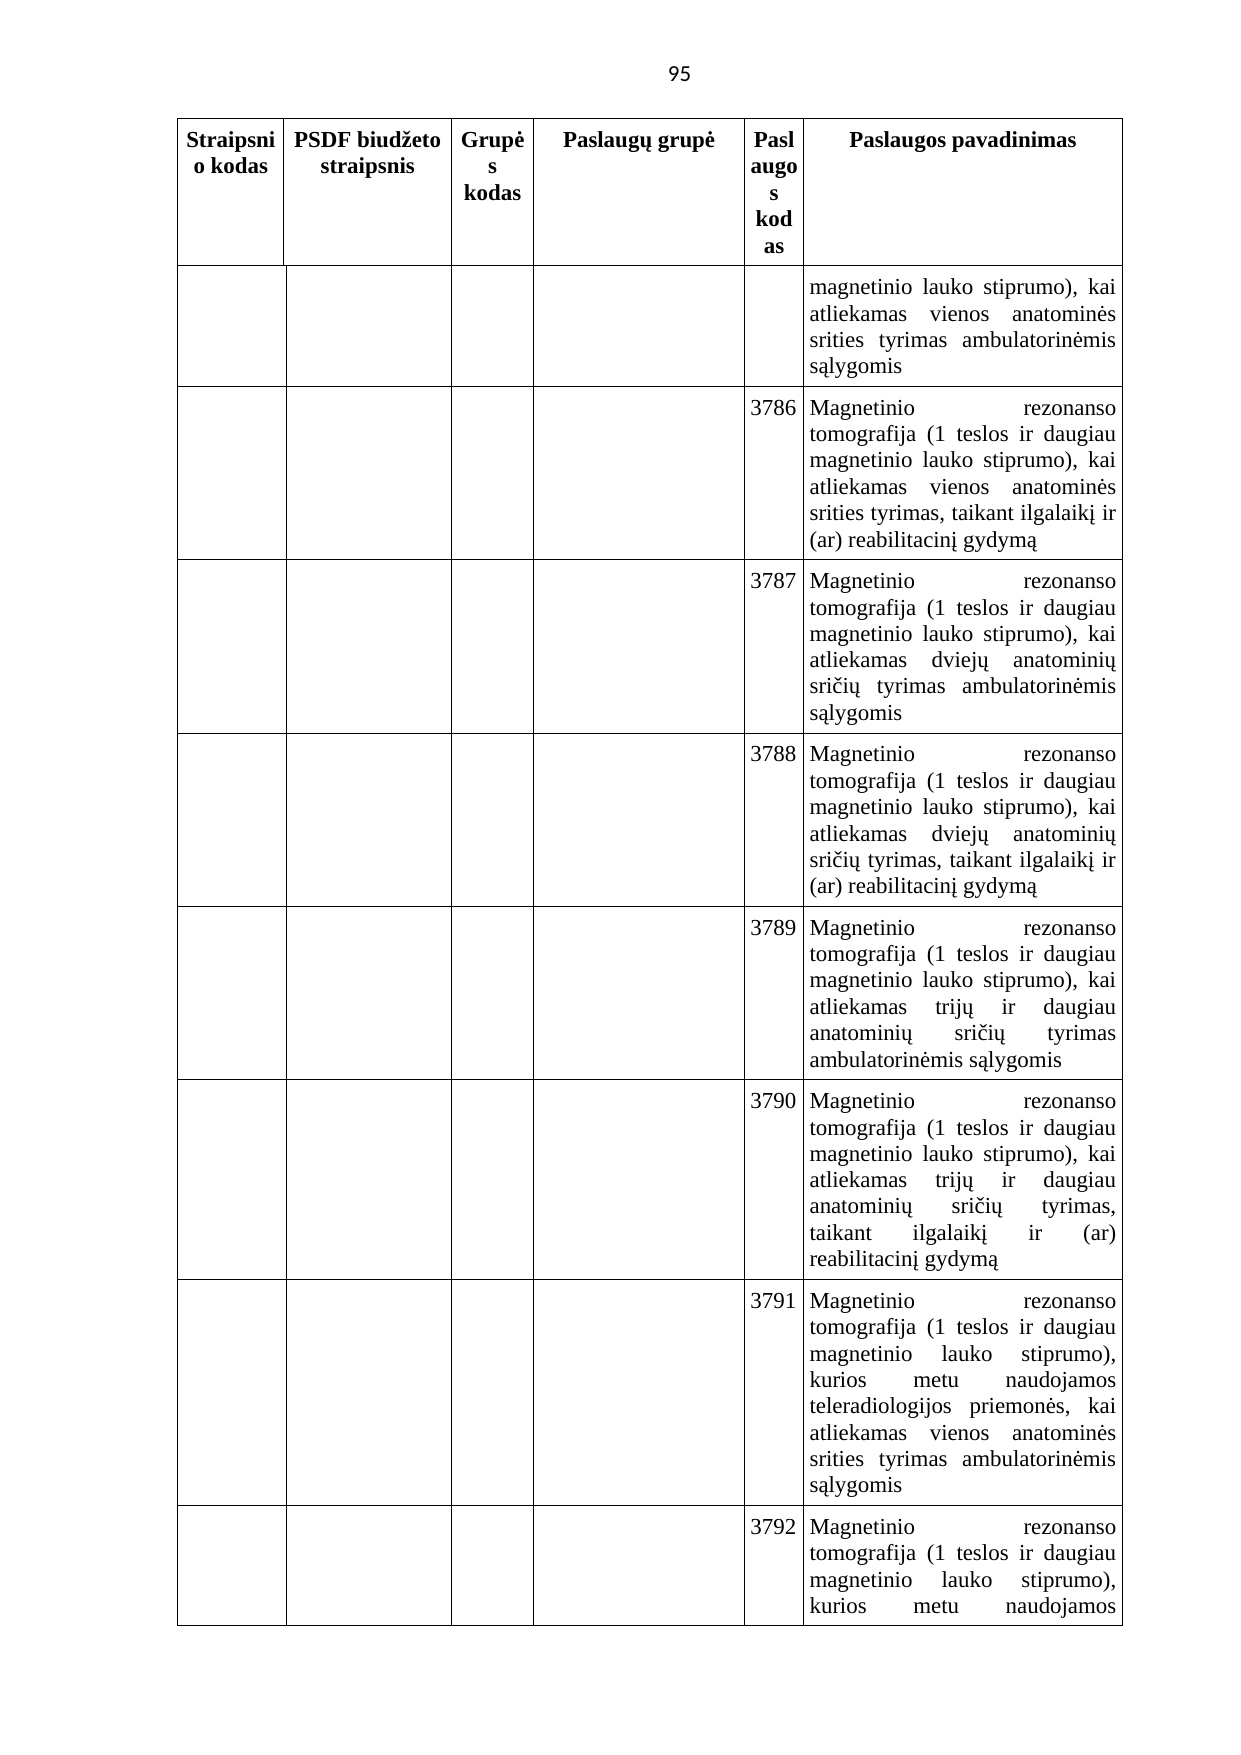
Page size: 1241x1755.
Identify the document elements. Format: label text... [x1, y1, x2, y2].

table_cell [178, 560, 286, 732]
table_cell [534, 734, 744, 906]
table_cell Magnetinio rezonanso tomografija (1 teslos ir daugiau magnetinio lauko stiprumo), kurios metu naudojamos teleradiologijos priemonės, kai atliekamas vienos anatominės srities tyrimas ambulatorinėmis sąlygomis [804, 1280, 1122, 1505]
table_cell [178, 387, 286, 559]
table_cell [452, 1506, 533, 1625]
table_cell [287, 907, 451, 1079]
table_cell [287, 734, 451, 906]
table_cell Magnetinio rezonanso tomografija (1 teslos ir daugiau magnetinio lauko stiprumo), kai atliekamas trijų ir daugiau anatominių sričių tyrimas ambulatorinėmis sąlygomis [804, 907, 1122, 1079]
table_cell [178, 1080, 286, 1279]
table_header Straipsnio kodas [178, 119, 283, 265]
table_cell Magnetinio rezonanso tomografija (1 teslos ir daugiau magnetinio lauko stiprumo), kurios metu naudojamos [804, 1506, 1122, 1625]
table_cell [452, 560, 533, 732]
table_cell [287, 1506, 451, 1625]
table_cell [287, 387, 451, 559]
table_cell [534, 1506, 744, 1625]
table_cell [287, 1080, 451, 1279]
table_cell Magnetinio rezonanso tomografija (1 teslos ir daugiau magnetinio lauko stiprumo), kai atliekamas vienos anatominės srities tyrimas, taikant ilgalaikį ir (ar) reabilitacinį gydymą [804, 387, 1122, 559]
table_cell [287, 560, 451, 732]
table_cell [534, 387, 744, 559]
table_cell Magnetinio rezonanso tomografija (1 teslos ir daugiau magnetinio lauko stiprumo), kai atliekamas dviejų anatominių sričių tyrimas, taikant ilgalaikį ir (ar) reabilitacinį gydymą [804, 734, 1122, 906]
table_cell [534, 1080, 744, 1279]
table_cell [534, 1280, 744, 1505]
table_cell 3791 [745, 1280, 803, 1505]
table_header PSDF biudžeto straipsnis [284, 119, 451, 265]
table_cell 3787 [745, 560, 803, 732]
table_cell [178, 1280, 286, 1505]
table_header Grupės kodas [452, 119, 533, 265]
table_cell 3788 [745, 734, 803, 906]
table_cell [452, 1080, 533, 1279]
table_cell Magnetinio rezonanso tomografija (1 teslos ir daugiau magnetinio lauko stiprumo), kai atliekamas dviejų anatominių sričių tyrimas ambulatorinėmis sąlygomis [804, 560, 1122, 732]
table_cell 3786 [745, 387, 803, 559]
table_header Paslaugos kodas [745, 119, 803, 265]
table_cell 3789 [745, 907, 803, 1079]
table_cell magnetinio lauko stiprumo), kai atliekamas vienos anatominės srities tyrimas ambulatorinėmis sąlygomis [804, 266, 1122, 386]
table_cell Magnetinio rezonanso tomografija (1 teslos ir daugiau magnetinio lauko stiprumo), kai atliekamas trijų ir daugiau anatominių sričių tyrimas, taikant ilgalaikį ir (ar) reabilitacinį gydymą [804, 1080, 1122, 1279]
table_cell 3790 [745, 1080, 803, 1279]
table_cell [452, 387, 533, 559]
table_cell [452, 907, 533, 1079]
table_cell [178, 734, 286, 906]
table_cell 3792 [745, 1506, 803, 1625]
table_cell [178, 1506, 286, 1625]
table_cell [534, 560, 744, 732]
table_cell [534, 907, 744, 1079]
table_cell [452, 266, 533, 386]
table_cell [534, 266, 744, 386]
table_cell [178, 907, 286, 1079]
table_cell [745, 266, 803, 386]
table_cell [178, 266, 286, 386]
table_cell [287, 266, 451, 386]
table_cell [287, 1280, 451, 1505]
table_cell [452, 734, 533, 906]
table_header Paslaugos pavadinimas [804, 119, 1122, 265]
table_cell [452, 1280, 533, 1505]
table_header Paslaugų grupė [534, 119, 744, 265]
